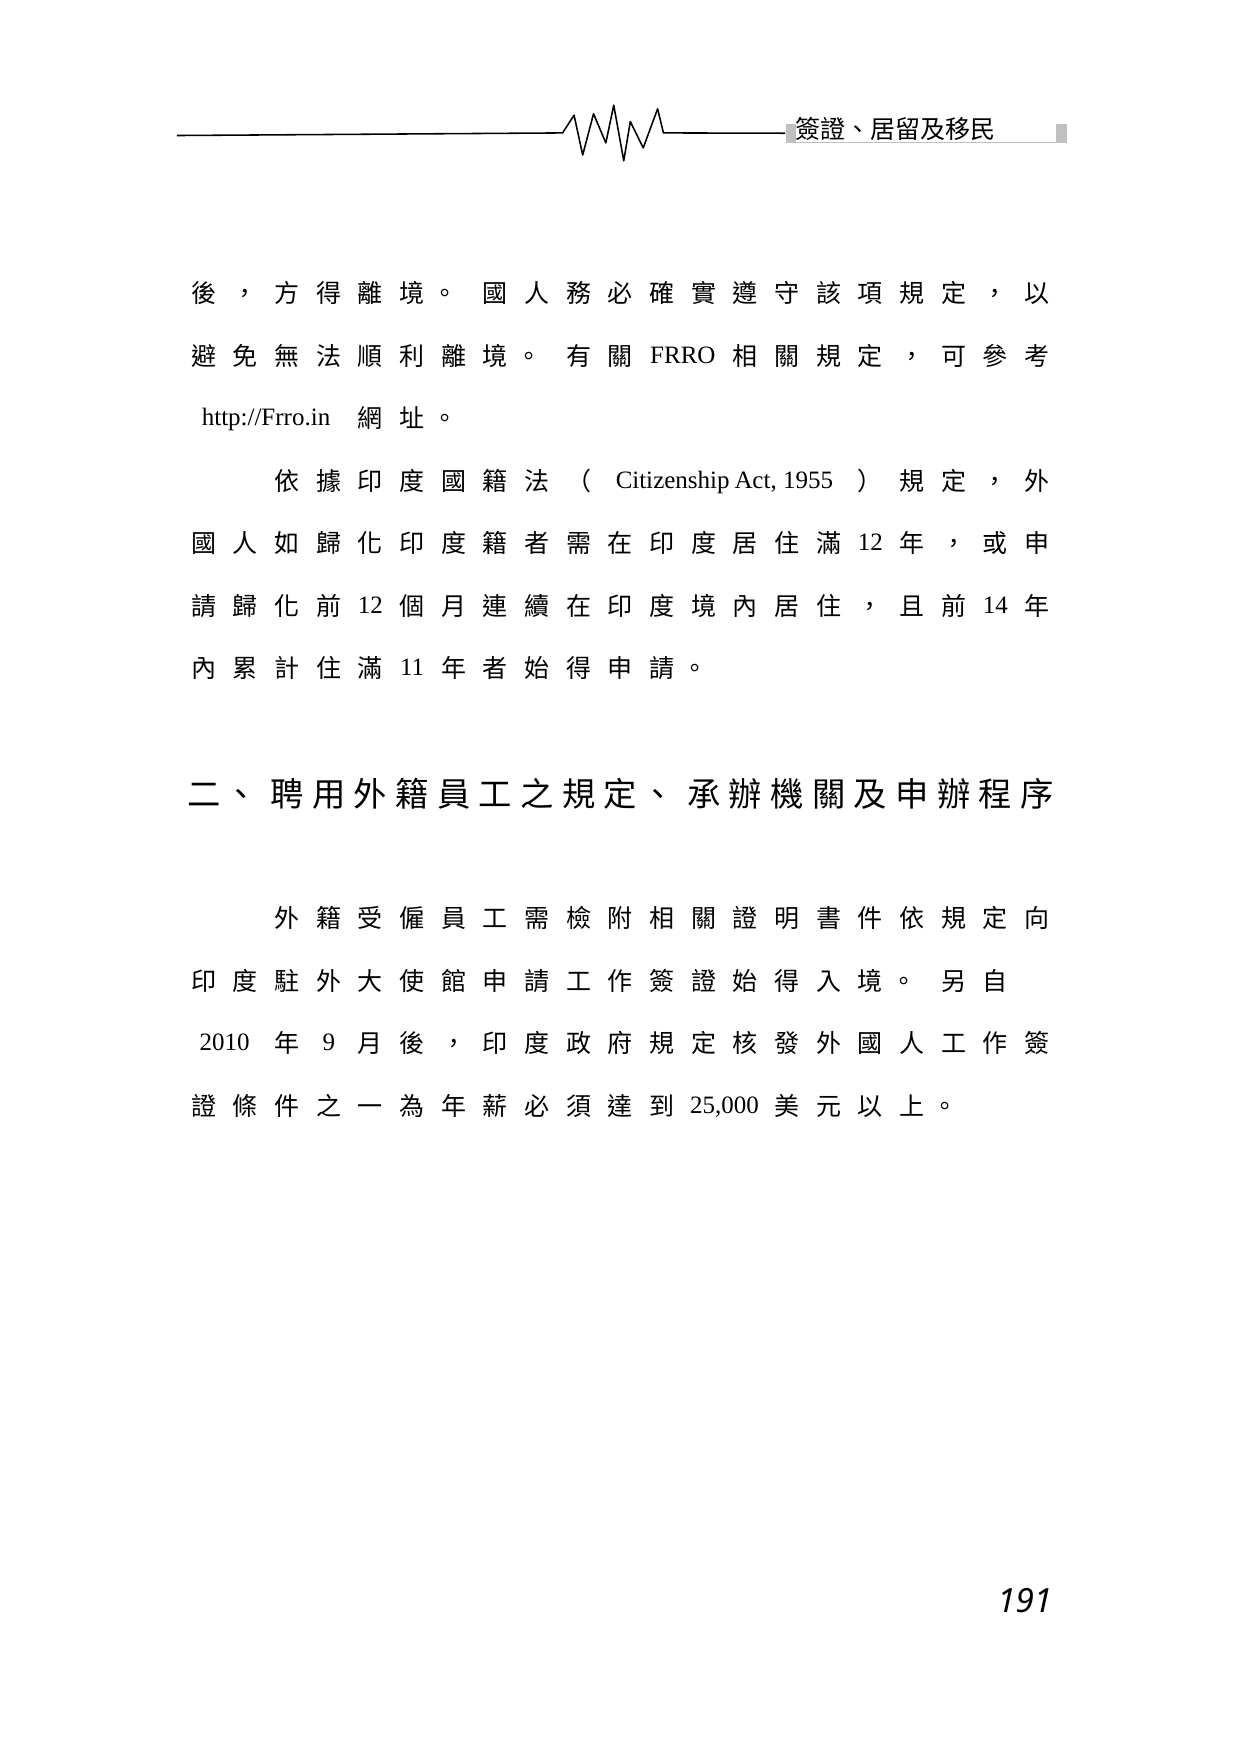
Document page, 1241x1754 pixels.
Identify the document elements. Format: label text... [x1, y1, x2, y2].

text 外籍受僱員工需檢附相關證明書件依規定向印度駐外大使館申請工作簽證始得入境。另自2010年9月後，印度政府規定核發外國人工作簽證條件之一為年薪必須達到25,000美元以上。 [183, 875, 1058, 1125]
text 後，方得離境。國人務必確實遵守該項規定，以避免無法順利離境。有關FRRO相關規定，可參考http://Frro.in網址。 [183, 250, 1058, 438]
text 依據印度國籍法（Citizenship Act, 1955）規定，外國人如歸化印度籍者需在印度居住滿12年，或申請歸化前12個月連續在印度境內居住，且前14年內累計住滿11年者始得申請。 [183, 438, 1058, 688]
text 二、聘用外籍員工之規定、承辦機關及申辦程序 [183, 750, 1058, 813]
